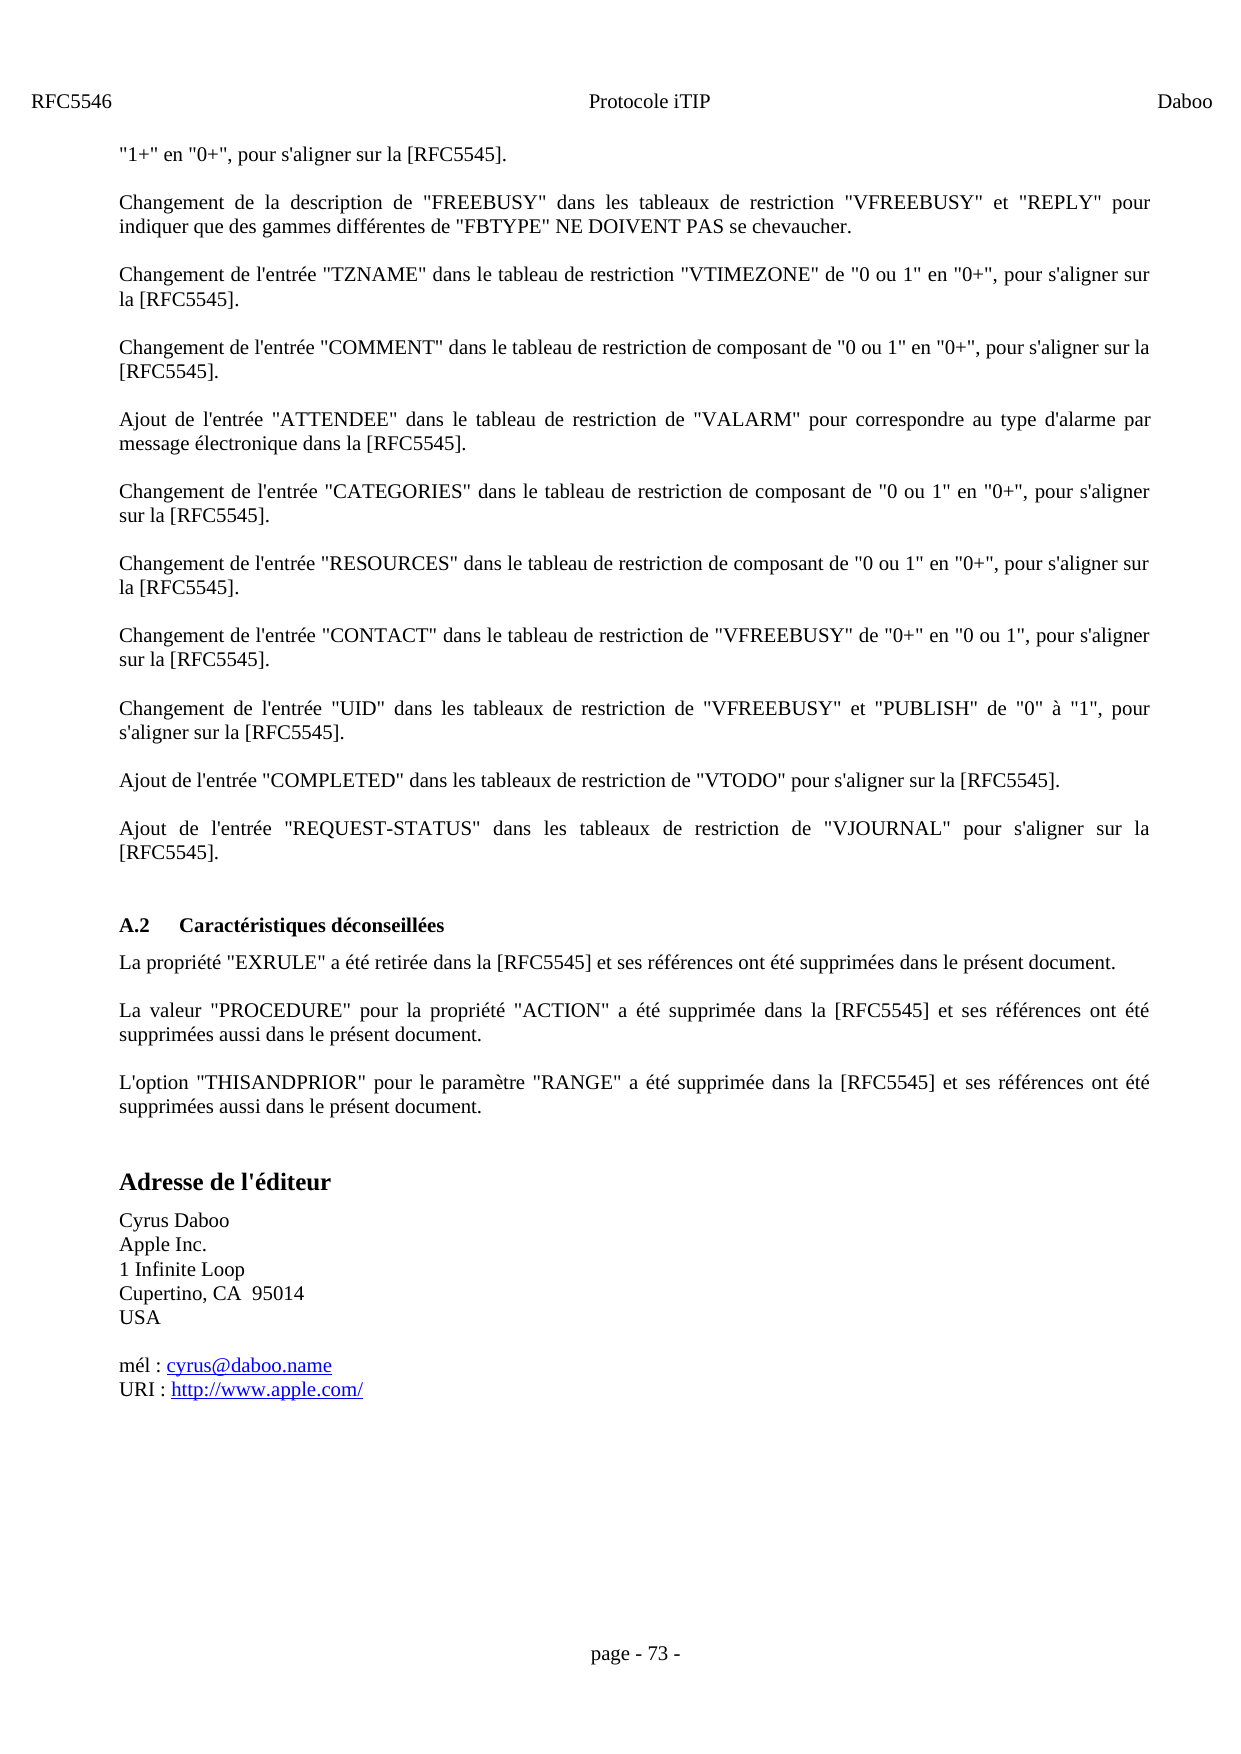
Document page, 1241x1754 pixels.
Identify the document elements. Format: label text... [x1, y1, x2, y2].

text Changement de la description de "FREEBUSY" dans les tableaux de restriction "VFREEBUSY" et "REPLY" pour indiquer que des gammes différentes de "FBTYPE" NE DOIVENT PAS se chevaucher. [119, 190, 1152, 238]
text Changement de l'entrée "COMMENT" dans le tableau de restriction de composant de "0 ou 1" en "0+", pour s'aligner sur la [RFC5545]. [119, 334, 1152, 383]
text Cyrus Daboo [119, 1208, 1152, 1232]
text Changement de l'entrée "RESOURCES" dans le tableau de restriction de composant de "0 ou 1" en "0+", pour s'aligner sur la [RFC5545]. [119, 551, 1152, 599]
text L'option "THISANDPRIOR" pour le paramètre "RANGE" a été supprimée dans la [RFC5545] et ses références ont été supprimées aussi dans le présent document. [119, 1070, 1152, 1118]
text Cupertino, CA 95014 [119, 1281, 1152, 1304]
text Apple Inc. [119, 1232, 1152, 1256]
text Ajout de l'entrée "ATTENDEE" dans le tableau de restriction de "VALARM" pour correspondre au type d'alarme par message électronique dans la [RFC5545]. [119, 407, 1152, 455]
text "1+" en "0+", pour s'aligner sur la [RFC5545]. [119, 142, 1152, 166]
text Changement de l'entrée "UID" dans les tableaux de restriction de "VFREEBUSY" et "PUBLISH" de "0" à "1", pour s'aligner sur la [RFC5545]. [119, 696, 1152, 744]
text USA [119, 1304, 1152, 1329]
text La propriété "EXRULE" a été retirée dans la [RFC5545] et ses références ont été supprimées dans le présent document. [119, 949, 1152, 974]
subtitle A.2 Caractéristiques déconseillées [119, 913, 1152, 937]
text Changement de l'entrée "CATEGORIES" dans le tableau de restriction de composant de "0 ou 1" en "0+", pour s'aligner sur la [RFC5545]. [119, 479, 1152, 527]
text Ajout de l'entrée "COMPLETED" dans les tableaux de restriction de "VTODO" pour s'aligner sur la [RFC5545]. [119, 768, 1152, 792]
text 1 Infinite Loop [119, 1256, 1152, 1281]
text mél : cyrus@daboo.name [119, 1353, 1152, 1377]
text La valeur "PROCEDURE" pour la propriété "ACTION" a été supprimée dans la [RFC5545] et ses références ont été supprimées aussi dans le présent document. [119, 998, 1152, 1046]
text Ajout de l'entrée "REQUEST-STATUS" dans les tableaux de restriction de "VJOURNAL" pour s'aligner sur la [RFC5545]. [119, 816, 1152, 864]
text Changement de l'entrée "CONTACT" dans le tableau de restriction de "VFREEBUSY" de "0+" en "0 ou 1", pour s'aligner sur la [RFC5545]. [119, 623, 1152, 671]
subtitle Adresse de l'éditeur [119, 1167, 1152, 1196]
text URI : http://www.apple.com/ [119, 1377, 1152, 1401]
text Changement de l'entrée "TZNAME" dans le tableau de restriction "VTIMEZONE" de "0 ou 1" en "0+", pour s'aligner sur la [RFC5545]. [119, 262, 1152, 311]
